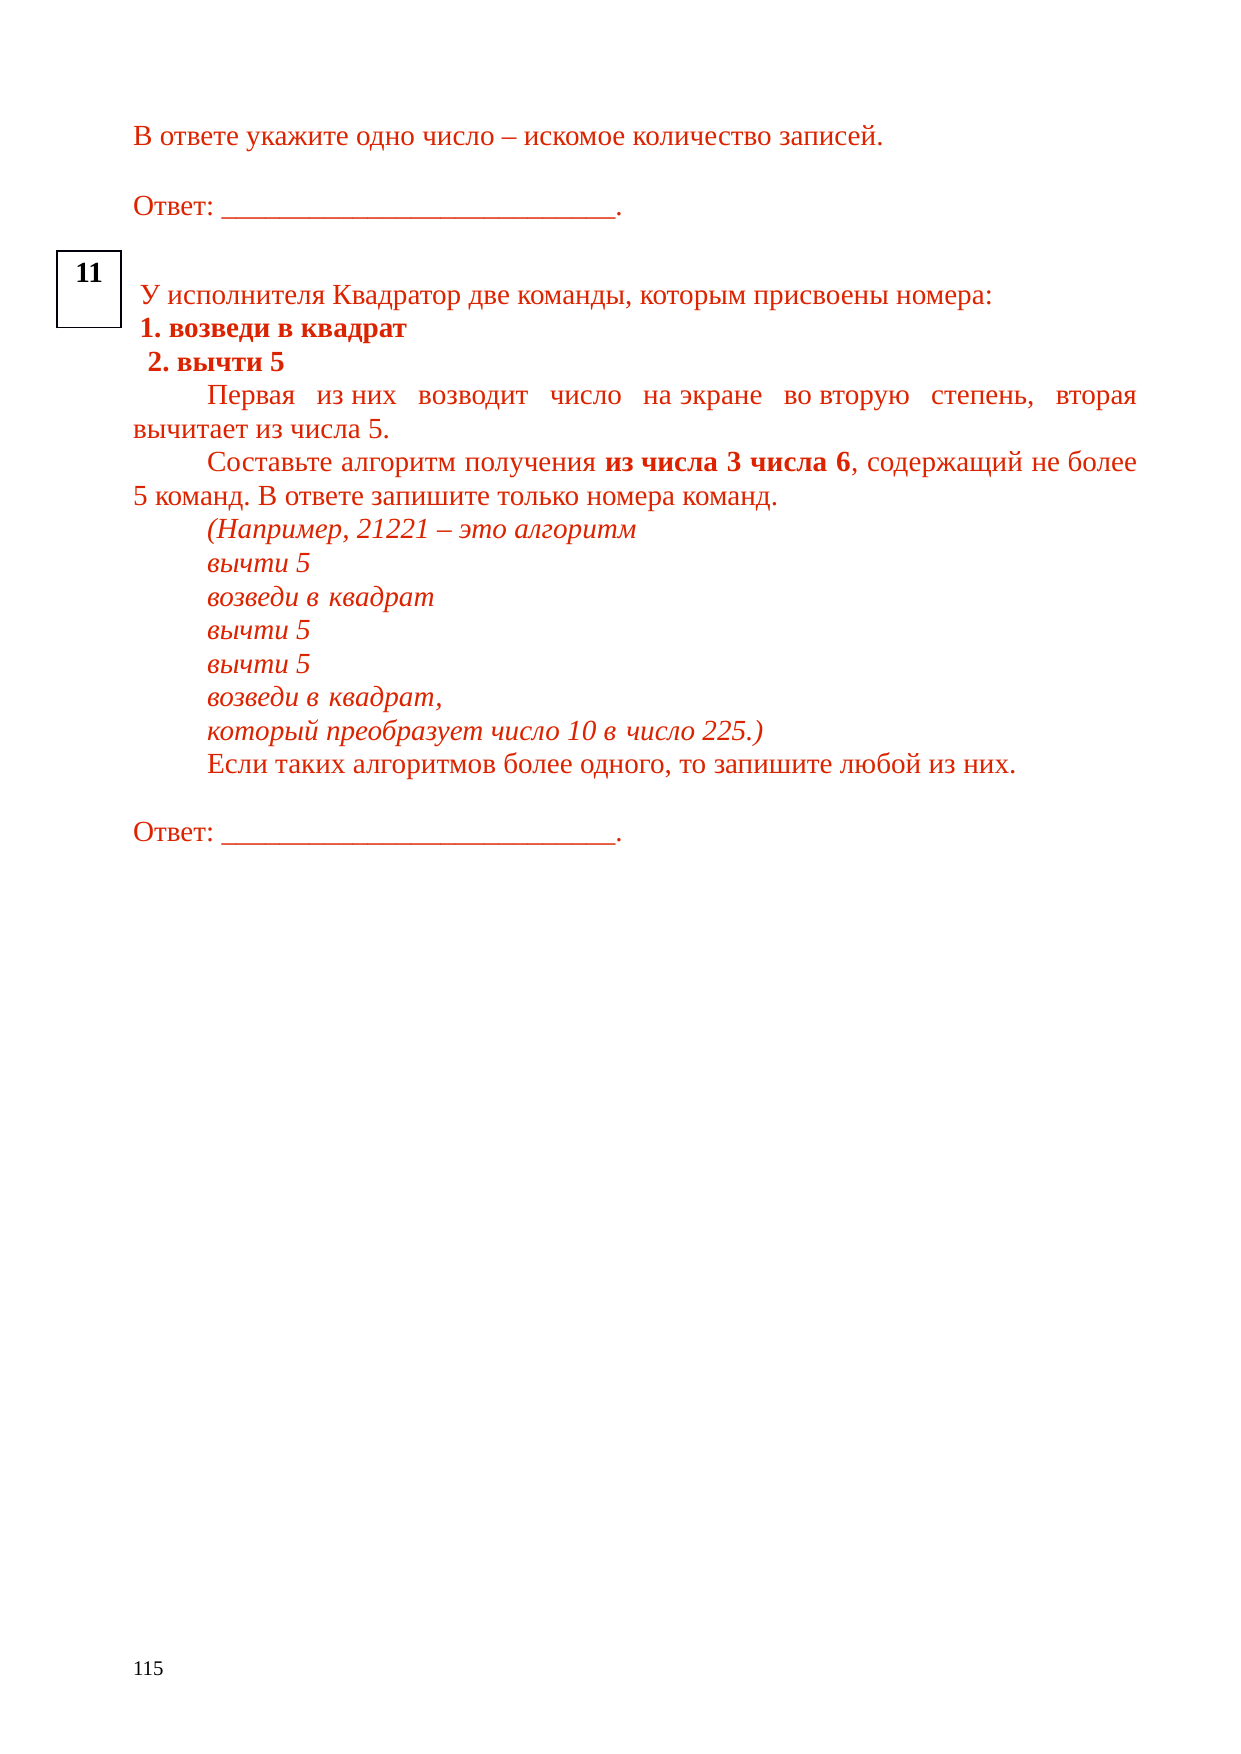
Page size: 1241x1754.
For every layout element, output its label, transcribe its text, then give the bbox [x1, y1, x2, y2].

text Составьте алгоритм получения из числа 3 числа 6, содержащий не более 5 команд. В ответе запишите только номера команд. [133, 444, 1137, 512]
text 2. вычти 5 [133, 344, 1137, 377]
text возведи в квадрат [133, 579, 1137, 612]
text 11 [60, 253, 118, 325]
text вычти 5 [133, 646, 1137, 679]
text У исполнителя Квадратор две команды, которым присвоены номера: [133, 277, 1137, 310]
text вычти 5 [133, 545, 1137, 579]
text вычти 5 [133, 612, 1137, 646]
text Ответ: ___________________________. [133, 188, 1137, 221]
text Ответ: ___________________________. [133, 814, 1137, 847]
text (Например, 21221 – это алгоритм [133, 512, 1137, 545]
text Первая из них возводит число на экране во вторую степень, вторая вычитает из числа 5. [133, 377, 1137, 444]
text который преобразует число 10 в число 225.) [133, 713, 1137, 746]
text В ответе укажите одно число – искомое количество записей. [133, 118, 1137, 152]
text возведи в квадрат, [133, 679, 1137, 713]
text 1. возведи в квадрат [133, 310, 1137, 344]
text Если таких алгоритмов более одного, то запишите любой из них. [133, 746, 1137, 780]
